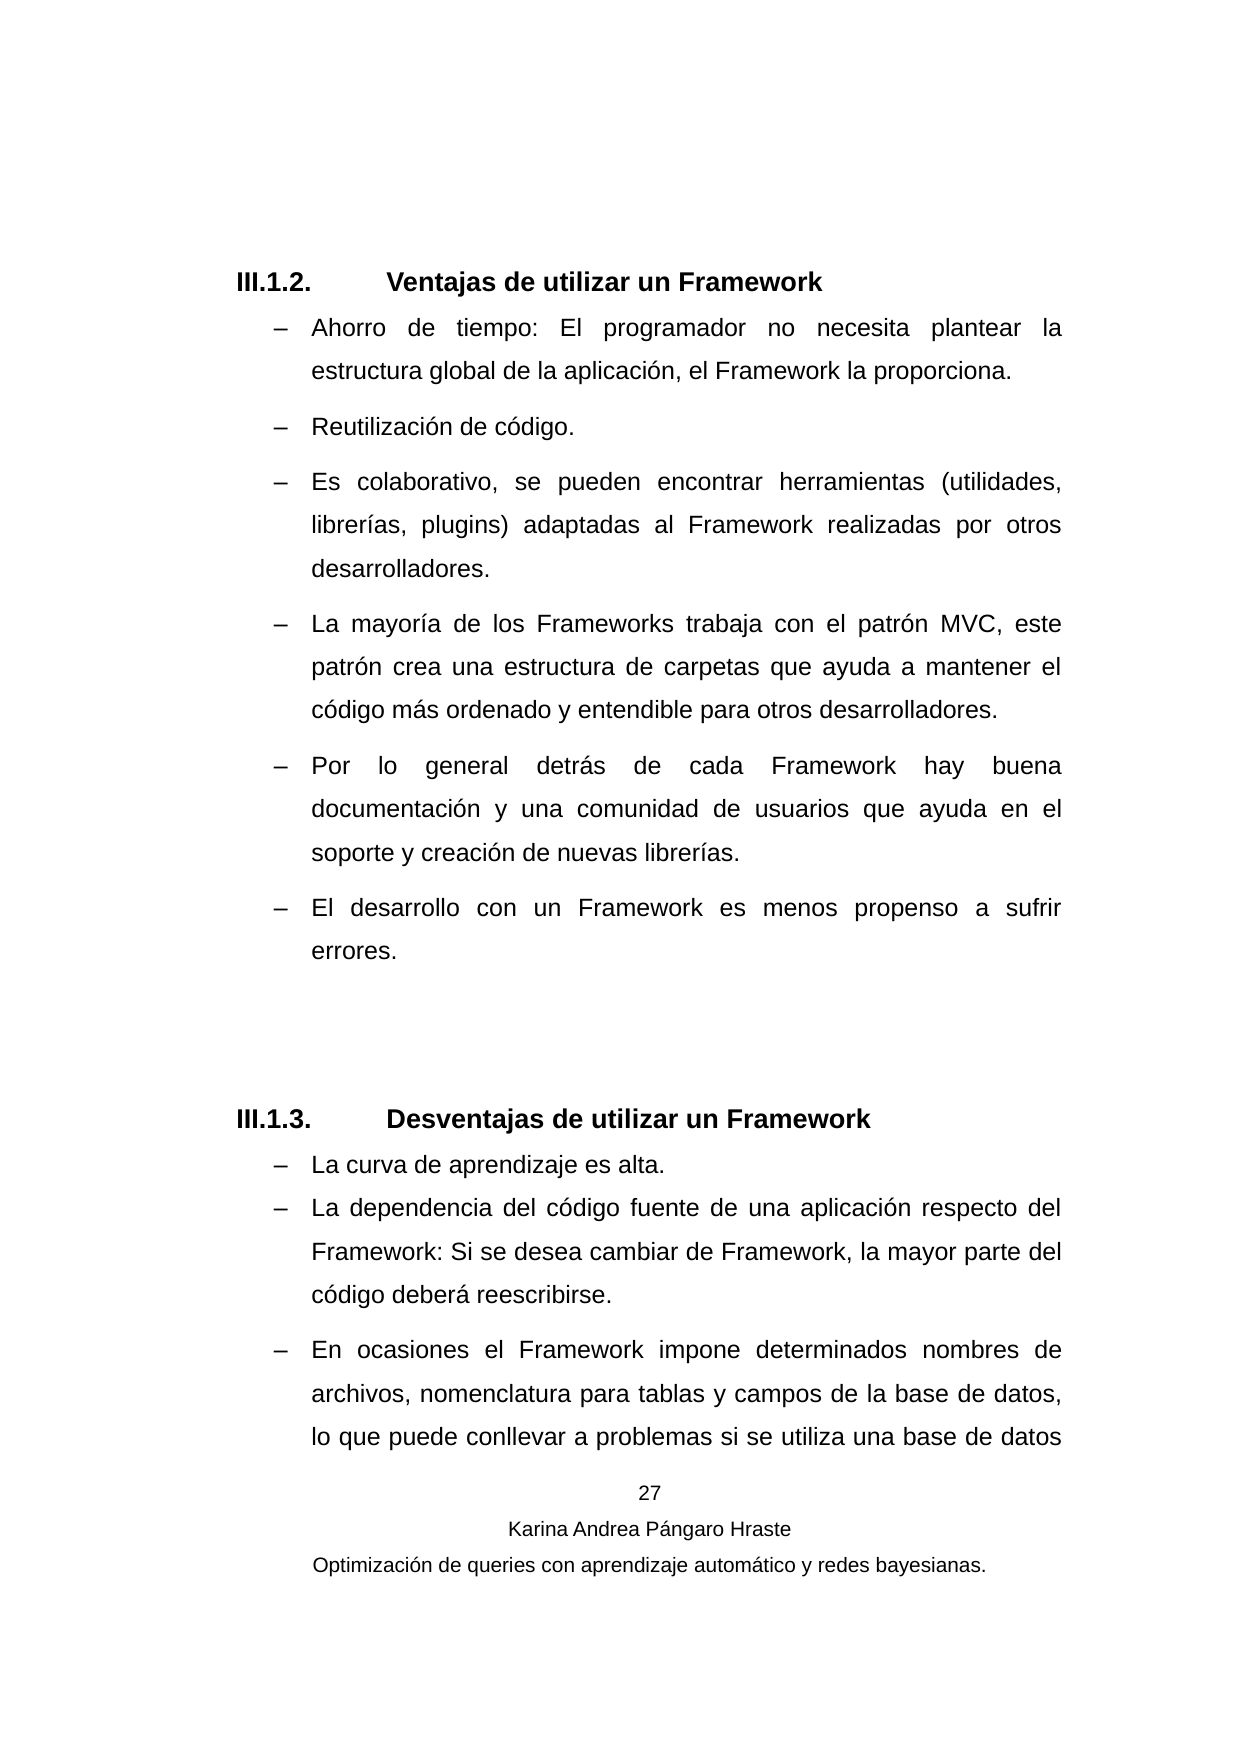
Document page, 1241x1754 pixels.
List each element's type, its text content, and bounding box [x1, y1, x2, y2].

list Ahorro de tiempo: El programador no necesita plantear la estructura global de la aplicación, el Framework la proporciona. [274, 313, 1063, 384]
list La curva de aprendizaje es alta. [274, 1150, 1063, 1179]
list Es colaborativo, se pueden encontrar herramientas (utilidades, librerías, plugins) adaptadas al Framework realizadas por otros desarrolladores. [274, 467, 1063, 582]
list En ocasiones el Framework impone determinados nombres de archivos, nomenclatura para tablas y campos de la base de datos, lo que puede conllevar a problemas si se utiliza una base de datos [274, 1335, 1063, 1450]
subtitle Desventajas de utilizar un Framework [236, 1103, 1063, 1134]
list El desarrollo con un Framework es menos propenso a sufrir errores. [274, 893, 1063, 965]
list La dependencia del código fuente de una aplicación respecto del Framework: Si se desea cambiar de Framework, la mayor parte del código deberá reescribirse. [274, 1193, 1063, 1308]
list Reutilización de código. [274, 411, 1063, 440]
list La mayoría de los Frameworks trabaja con el patrón MVC, este patrón crea una estructura de carpetas que ayuda a mantener el código más ordenado y entendible para otros desarrolladores. [274, 609, 1063, 724]
list Por lo general detrás de cada Framework hay buena documentación y una comunidad de usuarios que ayuda en el soporte y creación de nuevas librerías. [274, 751, 1063, 866]
subtitle Ventajas de utilizar un Framework [236, 266, 1063, 297]
